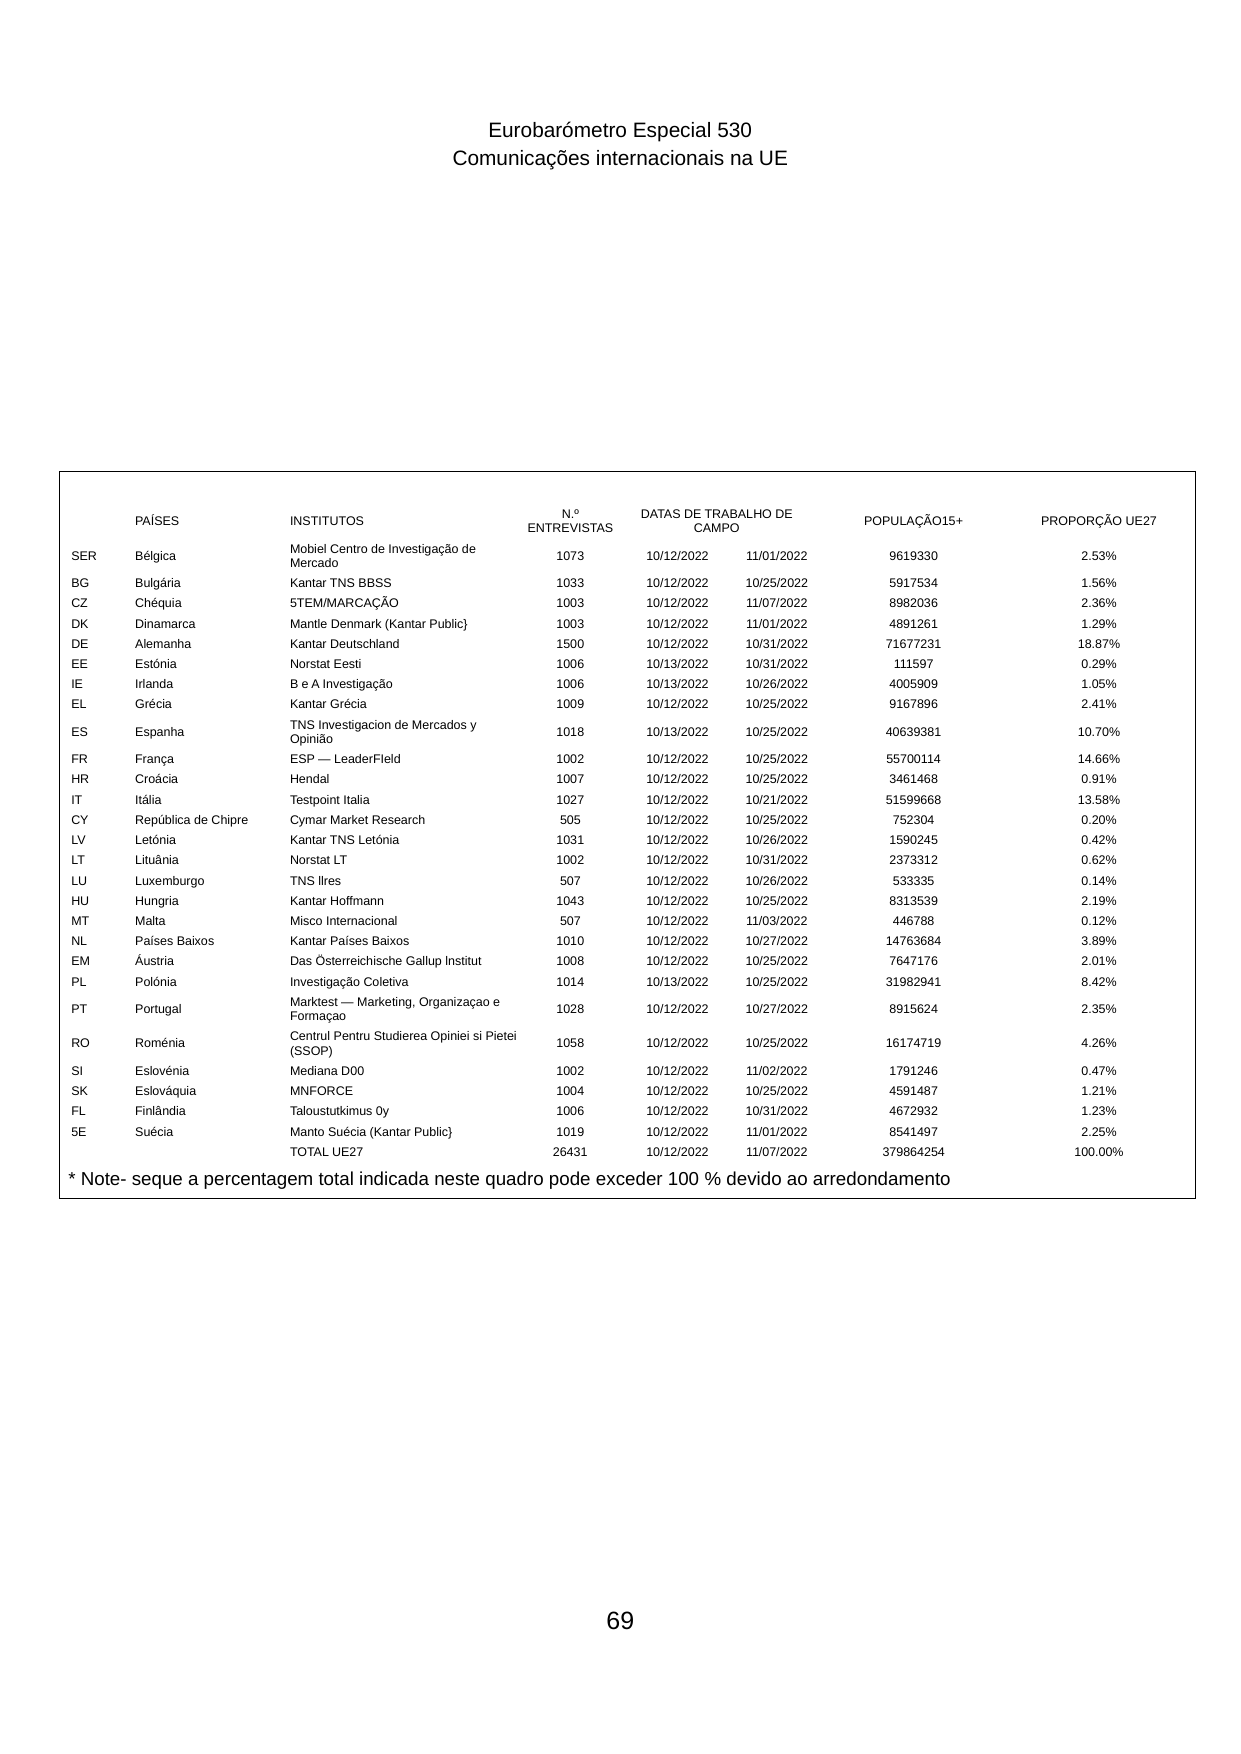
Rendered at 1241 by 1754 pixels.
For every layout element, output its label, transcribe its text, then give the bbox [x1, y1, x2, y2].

table_cell 1058 [523, 1026, 617, 1061]
table_cell Estónia [132, 654, 287, 674]
table_cell Roménia [132, 1026, 287, 1061]
table_cell 40639381 [816, 714, 1011, 749]
table_cell 0,47% [1011, 1061, 1187, 1081]
table_cell Eslováquia [132, 1081, 287, 1101]
table_cell 2,25% [1011, 1121, 1187, 1141]
table_cell 12/10/2022 [617, 593, 737, 613]
table_cell 1,56% [1011, 573, 1187, 593]
table_cell Chéquia [132, 593, 287, 613]
table_cell 12/10/2022 [617, 890, 737, 911]
table_cell 12/10/2022 [617, 1101, 737, 1121]
table_cell Malta [132, 911, 287, 931]
table_cell República de Chipre [132, 810, 287, 830]
text * Note- seque a percentagem total indicada neste quadro pode exceder 100 % devido ao arredondamento [68, 1168, 1187, 1189]
table_cell 1002 [523, 850, 617, 870]
table_cell 1031 [523, 830, 617, 850]
table_cell 71677231 [816, 634, 1011, 654]
table_cell Centrul Pentru Studierea Opiniei si Pietei (SSOP) [287, 1026, 523, 1061]
table_cell 31/10/2022 [737, 850, 816, 870]
table_cell Kantar TNS Letónia [287, 830, 523, 850]
table_cell FL [68, 1101, 132, 1121]
table_cell 25/10/2022 [737, 971, 816, 991]
table_cell 8915624 [816, 991, 1011, 1026]
table_cell 5917534 [816, 573, 1011, 593]
table_cell Cymar Market Research [287, 810, 523, 830]
table_cell 1791246 [816, 1061, 1011, 1081]
table_cell Croácia [132, 769, 287, 789]
table_cell 25/10/2022 [737, 810, 816, 830]
table_cell 01/11/2022 [737, 613, 816, 633]
table_cell 4005909 [816, 674, 1011, 694]
table_cell 9167896 [816, 694, 1011, 714]
table_cell 1500 [523, 634, 617, 654]
table_cell Alemanha [132, 634, 287, 654]
table_header POPULAÇÃO15+ [816, 504, 1011, 538]
table_cell 12/10/2022 [617, 749, 737, 769]
table_cell 26/10/2022 [737, 870, 816, 890]
table_cell 2,53% [1011, 538, 1187, 573]
table_cell EM [68, 951, 132, 971]
table_cell HU [68, 890, 132, 911]
table_cell 07/11/2022 [737, 593, 816, 613]
table_cell 8541497 [816, 1121, 1011, 1141]
table_cell 2,01% [1011, 951, 1187, 971]
table_cell 100,00% [1011, 1141, 1187, 1162]
table_cell SK [68, 1081, 132, 1101]
table_cell 2373312 [816, 850, 1011, 870]
table_cell 10,70% [1011, 714, 1187, 749]
table_cell TNS llres [287, 870, 523, 890]
table_cell Letónia [132, 830, 287, 850]
table_cell 4891261 [816, 613, 1011, 633]
table_cell RO [68, 1026, 132, 1061]
table_cell 31/10/2022 [737, 1101, 816, 1121]
table_cell Lituânia [132, 850, 287, 870]
table_cell CZ [68, 593, 132, 613]
table_cell MNFORCE [287, 1081, 523, 1101]
table_cell 8982036 [816, 593, 1011, 613]
table_header DATAS DE TRABALHO DE CAMPO [617, 504, 816, 538]
table_cell Kantar Países Baixos [287, 931, 523, 951]
table_cell 1073 [523, 538, 617, 573]
table_header N.º ENTREVISTAS [523, 504, 617, 538]
table_cell 111597 [816, 654, 1011, 674]
table_cell 3461468 [816, 769, 1011, 789]
table_cell SER [68, 538, 132, 573]
table_cell 25/10/2022 [737, 714, 816, 749]
table_cell SI [68, 1061, 132, 1081]
table_cell 12/10/2022 [617, 769, 737, 789]
table_cell Norstat Eesti [287, 654, 523, 674]
table_cell 1590245 [816, 830, 1011, 850]
table_cell 1007 [523, 769, 617, 789]
table_cell 12/10/2022 [617, 1141, 737, 1162]
table_cell Dinamarca [132, 613, 287, 633]
table_cell 12/10/2022 [617, 573, 737, 593]
table_cell LV [68, 830, 132, 850]
table_cell 27/10/2022 [737, 931, 816, 951]
table_cell FR [68, 749, 132, 769]
table_cell Irlanda [132, 674, 287, 694]
table_cell 12/10/2022 [617, 931, 737, 951]
table_cell Testpoint Italia [287, 789, 523, 809]
table_cell 0,42% [1011, 830, 1187, 850]
table_cell 12/10/2022 [617, 991, 737, 1026]
table_cell 5E [68, 1121, 132, 1141]
table_cell 507 [523, 911, 617, 931]
table_cell 0,29% [1011, 654, 1187, 674]
table_cell 02/11/2022 [737, 1061, 816, 1081]
table_cell Kantar Deutschland [287, 634, 523, 654]
table_cell Bélgica [132, 538, 287, 573]
table_cell 25/10/2022 [737, 694, 816, 714]
table_cell 12/10/2022 [617, 830, 737, 850]
table_cell 1006 [523, 674, 617, 694]
table_cell Polónia [132, 971, 287, 991]
table_cell 13/10/2022 [617, 971, 737, 991]
table_cell 2,36% [1011, 593, 1187, 613]
table_cell Das Österreichische Gallup lnstitut [287, 951, 523, 971]
table_cell 25/10/2022 [737, 890, 816, 911]
table_cell EL [68, 694, 132, 714]
table_cell 31/10/2022 [737, 634, 816, 654]
table_cell 1003 [523, 613, 617, 633]
table_cell PL [68, 971, 132, 991]
table_cell 0,14% [1011, 870, 1187, 890]
table_cell 12/10/2022 [617, 789, 737, 809]
table_cell 25/10/2022 [737, 1026, 816, 1061]
table_cell 25/10/2022 [737, 951, 816, 971]
table_cell 1019 [523, 1121, 617, 1141]
table_cell 1028 [523, 991, 617, 1026]
table_cell Misco Internacional [287, 911, 523, 931]
table_cell 26/10/2022 [737, 830, 816, 850]
table_cell 1006 [523, 654, 617, 674]
table_cell 507 [523, 870, 617, 890]
table_cell 25/10/2022 [737, 769, 816, 789]
table_cell IE [68, 674, 132, 694]
table_cell 2,35% [1011, 991, 1187, 1026]
table_cell Taloustutkimus 0y [287, 1101, 523, 1121]
table_cell DK [68, 613, 132, 633]
table_cell 1,21% [1011, 1081, 1187, 1101]
table_cell 1002 [523, 1061, 617, 1081]
table_cell EE [68, 654, 132, 674]
table_cell 3,89% [1011, 931, 1187, 951]
table_cell 1004 [523, 1081, 617, 1101]
table_cell 1027 [523, 789, 617, 809]
table_cell 7647176 [816, 951, 1011, 971]
table_cell 8,42% [1011, 971, 1187, 991]
table_header INSTITUTOS [287, 504, 523, 538]
table_cell Luxemburgo [132, 870, 287, 890]
table_cell Grécia [132, 694, 287, 714]
table_cell Norstat LT [287, 850, 523, 870]
table_cell 03/11/2022 [737, 911, 816, 931]
table_cell 752304 [816, 810, 1011, 830]
table_cell MT [68, 911, 132, 931]
table_cell 13/10/2022 [617, 714, 737, 749]
table_header PAÍSES [132, 504, 287, 538]
table_cell 55700114 [816, 749, 1011, 769]
table_cell Kantar TNS BBSS [287, 573, 523, 593]
table_cell 1009 [523, 694, 617, 714]
table_cell 9619330 [816, 538, 1011, 573]
table_cell 12/10/2022 [617, 634, 737, 654]
table_cell 12/10/2022 [617, 911, 737, 931]
table_cell 26/10/2022 [737, 674, 816, 694]
table_cell 446788 [816, 911, 1011, 931]
table_cell 26431 [523, 1141, 617, 1162]
table_cell Eslovénia [132, 1061, 287, 1081]
table_cell 0,12% [1011, 911, 1187, 931]
table_cell 12/10/2022 [617, 810, 737, 830]
table_cell 14763684 [816, 931, 1011, 951]
table_cell 4,26% [1011, 1026, 1187, 1061]
table_cell 21/10/2022 [737, 789, 816, 809]
table_cell 1,05% [1011, 674, 1187, 694]
table_cell 12/10/2022 [617, 1026, 737, 1061]
table_cell 1018 [523, 714, 617, 749]
table_cell 0,20% [1011, 810, 1187, 830]
table_cell 4672932 [816, 1101, 1011, 1121]
table_cell 0,62% [1011, 850, 1187, 870]
table_cell 01/11/2022 [737, 538, 816, 573]
table_cell Kantar Grécia [287, 694, 523, 714]
table_cell 12/10/2022 [617, 538, 737, 573]
table_cell 07/11/2022 [737, 1141, 816, 1162]
table_cell 2,41% [1011, 694, 1187, 714]
table_cell 1,23% [1011, 1101, 1187, 1121]
table_cell [68, 1141, 132, 1162]
table_cell 1,29% [1011, 613, 1187, 633]
table_cell [132, 1141, 287, 1162]
table_cell 12/10/2022 [617, 951, 737, 971]
table_cell 1033 [523, 573, 617, 593]
table_cell Hungria [132, 890, 287, 911]
table_cell 1008 [523, 951, 617, 971]
table_cell TNS Investigacion de Mercados y Opinião [287, 714, 523, 749]
table_cell 01/11/2022 [737, 1121, 816, 1141]
table_cell IT [68, 789, 132, 809]
table_cell B e A Investigação [287, 674, 523, 694]
table_cell Marktest — Marketing, Organizaçao e Formaçao [287, 991, 523, 1026]
table_cell Espanha [132, 714, 287, 749]
table_cell 0,91% [1011, 769, 1187, 789]
table_cell Manto Suécia (Kantar Public} [287, 1121, 523, 1141]
table_cell 25/10/2022 [737, 749, 816, 769]
table_cell 1010 [523, 931, 617, 951]
table_cell 1003 [523, 593, 617, 613]
table_cell PT [68, 991, 132, 1026]
table_cell Países Baixos [132, 931, 287, 951]
table_cell 12/10/2022 [617, 870, 737, 890]
table_cell Investigação Coletiva [287, 971, 523, 991]
table_cell 12/10/2022 [617, 613, 737, 633]
table_cell 1014 [523, 971, 617, 991]
table_cell 13,58% [1011, 789, 1187, 809]
table_cell DE [68, 634, 132, 654]
table_cell 12/10/2022 [617, 1081, 737, 1101]
table_cell 8313539 [816, 890, 1011, 911]
table_cell TOTAL UE27 [287, 1141, 523, 1162]
table_cell 379864254 [816, 1141, 1011, 1162]
table_cell ES [68, 714, 132, 749]
table_cell 12/10/2022 [617, 1121, 737, 1141]
table_cell Itália [132, 789, 287, 809]
table_cell 13/10/2022 [617, 654, 737, 674]
table_cell CY [68, 810, 132, 830]
table_cell LT [68, 850, 132, 870]
table_cell 1006 [523, 1101, 617, 1121]
table_cell ESP — LeaderFIeld [287, 749, 523, 769]
table_cell NL [68, 931, 132, 951]
table_cell 12/10/2022 [617, 1061, 737, 1081]
table_cell 51599668 [816, 789, 1011, 809]
table_cell 14,66% [1011, 749, 1187, 769]
table_cell 505 [523, 810, 617, 830]
table_header [68, 504, 132, 538]
table_cell Finlândia [132, 1101, 287, 1121]
table_cell Kantar Hoffmann [287, 890, 523, 911]
table_cell 533335 [816, 870, 1011, 890]
table_cell 12/10/2022 [617, 694, 737, 714]
table_cell Mediana D00 [287, 1061, 523, 1081]
table_cell 31/10/2022 [737, 654, 816, 674]
table_cell 31982941 [816, 971, 1011, 991]
table_cell 25/10/2022 [737, 1081, 816, 1101]
table_cell Hendal [287, 769, 523, 789]
table_cell 1043 [523, 890, 617, 911]
table_header PROPORÇÃO UE27 [1011, 504, 1187, 538]
table_cell Suécia [132, 1121, 287, 1141]
table_cell França [132, 749, 287, 769]
table_cell 1002 [523, 749, 617, 769]
table_cell Portugal [132, 991, 287, 1026]
table_cell 18,87% [1011, 634, 1187, 654]
table_cell 13/10/2022 [617, 674, 737, 694]
table_cell 2,19% [1011, 890, 1187, 911]
table_cell 16174719 [816, 1026, 1011, 1061]
table_cell Mobiel Centro de Investigação de Mercado [287, 538, 523, 573]
table_cell Bulgária [132, 573, 287, 593]
table_cell 4591487 [816, 1081, 1011, 1101]
table_cell 25/10/2022 [737, 573, 816, 593]
table_cell Áustria [132, 951, 287, 971]
table_cell HR [68, 769, 132, 789]
table_cell 27/10/2022 [737, 991, 816, 1026]
table_cell 12/10/2022 [617, 850, 737, 870]
table_cell 5TEM/MARCAÇÃO [287, 593, 523, 613]
table_cell BG [68, 573, 132, 593]
table_cell LU [68, 870, 132, 890]
table_cell Mantle Denmark (Kantar Public} [287, 613, 523, 633]
